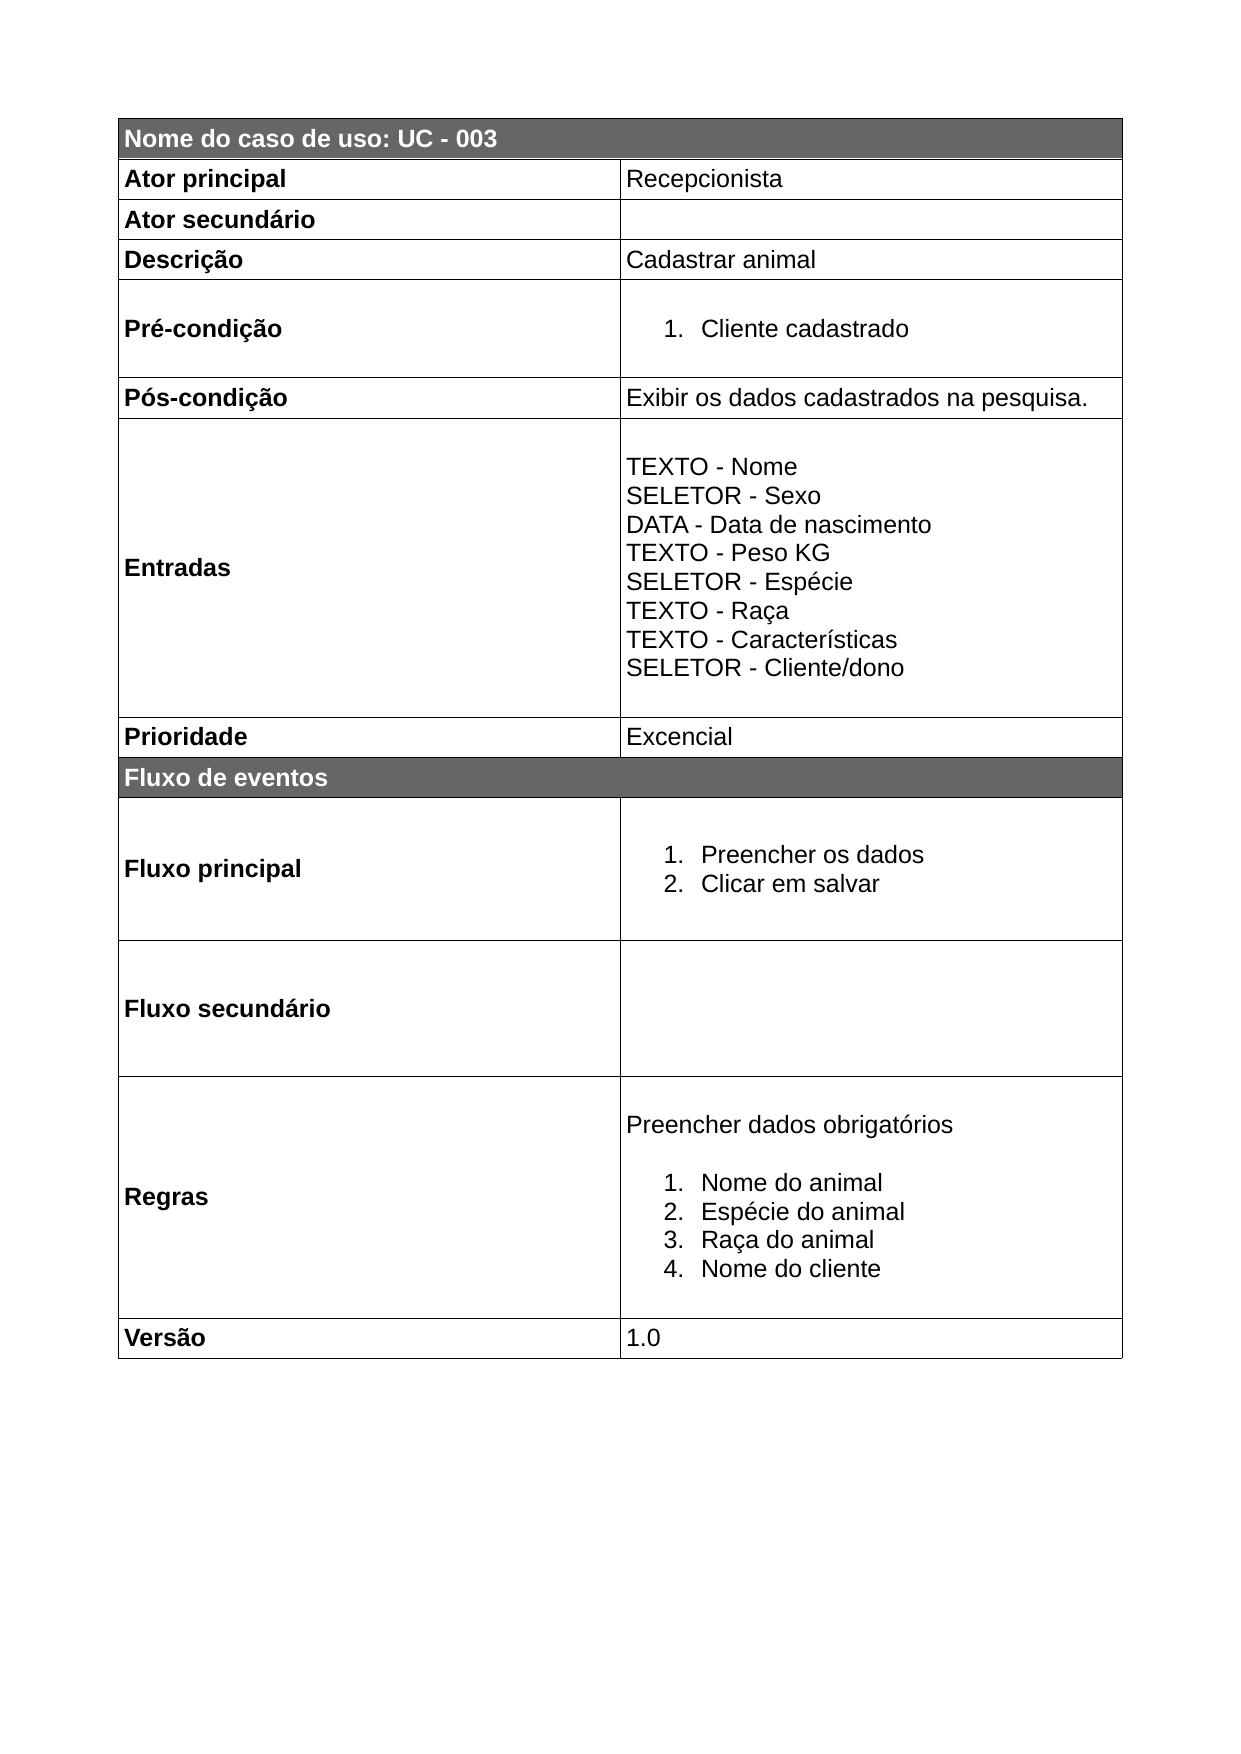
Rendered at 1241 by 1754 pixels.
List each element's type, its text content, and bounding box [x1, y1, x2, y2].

table_cell Preencher os dados Clicar em salvar [621, 798, 1122, 940]
table_cell Prioridade [119, 718, 620, 757]
table_cell 1.0 [621, 1319, 1122, 1358]
table_cell Excencial [621, 718, 1122, 757]
table_cell Fluxo de eventos [119, 758, 1122, 797]
table_cell [621, 200, 1122, 239]
table_cell Descrição [119, 240, 620, 279]
table_cell Cadastrar animal [621, 240, 1122, 279]
table_cell Versão [119, 1319, 620, 1358]
table_cell TEXTO - Nome SELETOR - Sexo DATA - Data de nascimento TEXTO - Peso KG SELETOR - Espécie TEXTO - Raça TEXTO - Características SELETOR - Cliente/dono [621, 419, 1122, 717]
table_cell [621, 941, 1122, 1076]
table_cell Ator secundário [119, 200, 620, 239]
table_cell Exibir os dados cadastrados na pesquisa. [621, 378, 1122, 417]
table_cell Pós-condição [119, 378, 620, 417]
table_cell Fluxo principal [119, 798, 620, 940]
table_cell Pré-condição [119, 280, 620, 377]
table_header Nome do caso de uso: UC - 003 [119, 119, 1122, 158]
table_cell Fluxo secundário [119, 941, 620, 1076]
table_cell Cliente cadastrado [621, 280, 1122, 377]
table_cell Preencher dados obrigatórios Nome do animal Espécie do animal Raça do animal Nome do cliente [621, 1077, 1122, 1317]
table_cell Entradas [119, 419, 620, 717]
table_cell Ator principal [119, 160, 620, 199]
table_cell Regras [119, 1077, 620, 1317]
table_cell Recepcionista [621, 160, 1122, 199]
